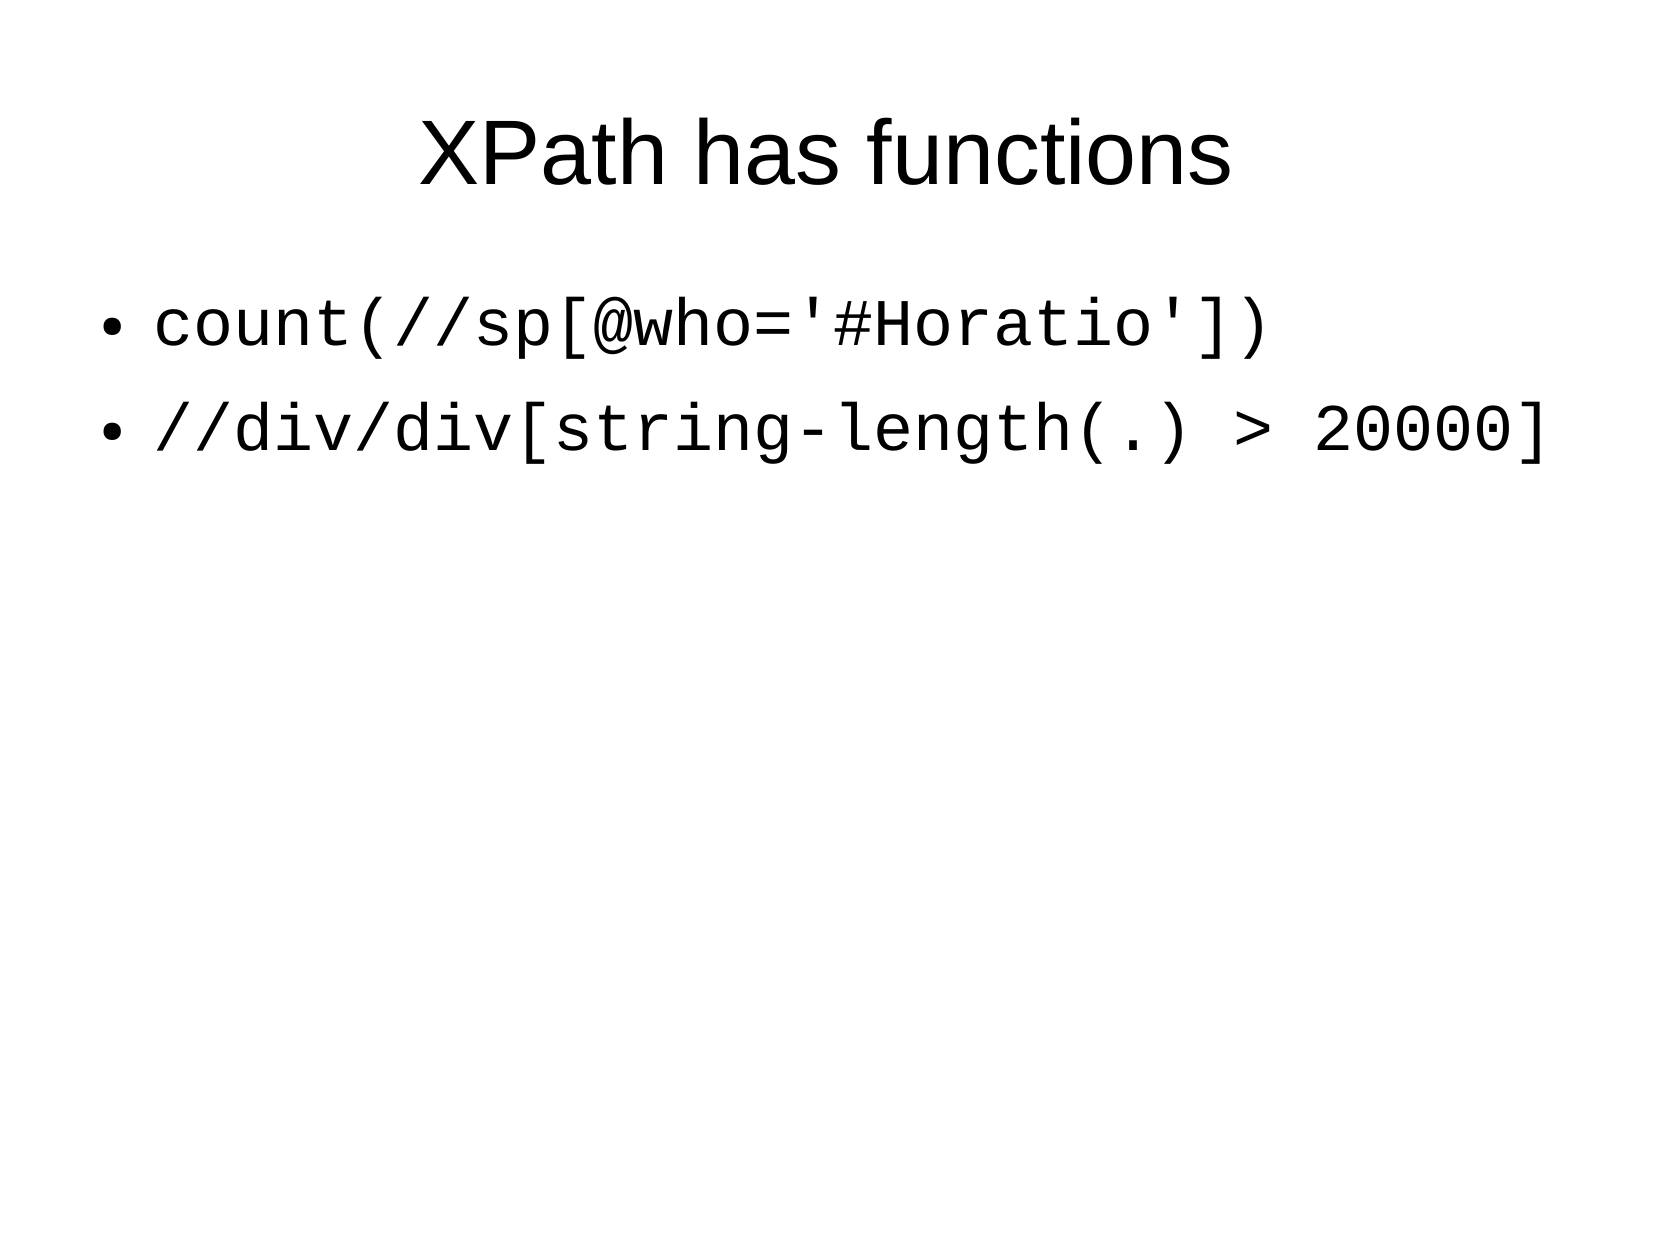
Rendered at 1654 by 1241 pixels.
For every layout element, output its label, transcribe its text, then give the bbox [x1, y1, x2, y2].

list count(//sp[@who='#Horatio']) //div/div[string-length(.) > 20000] [82, 290, 1571, 1010]
title XPath has functions [82, 49, 1571, 257]
